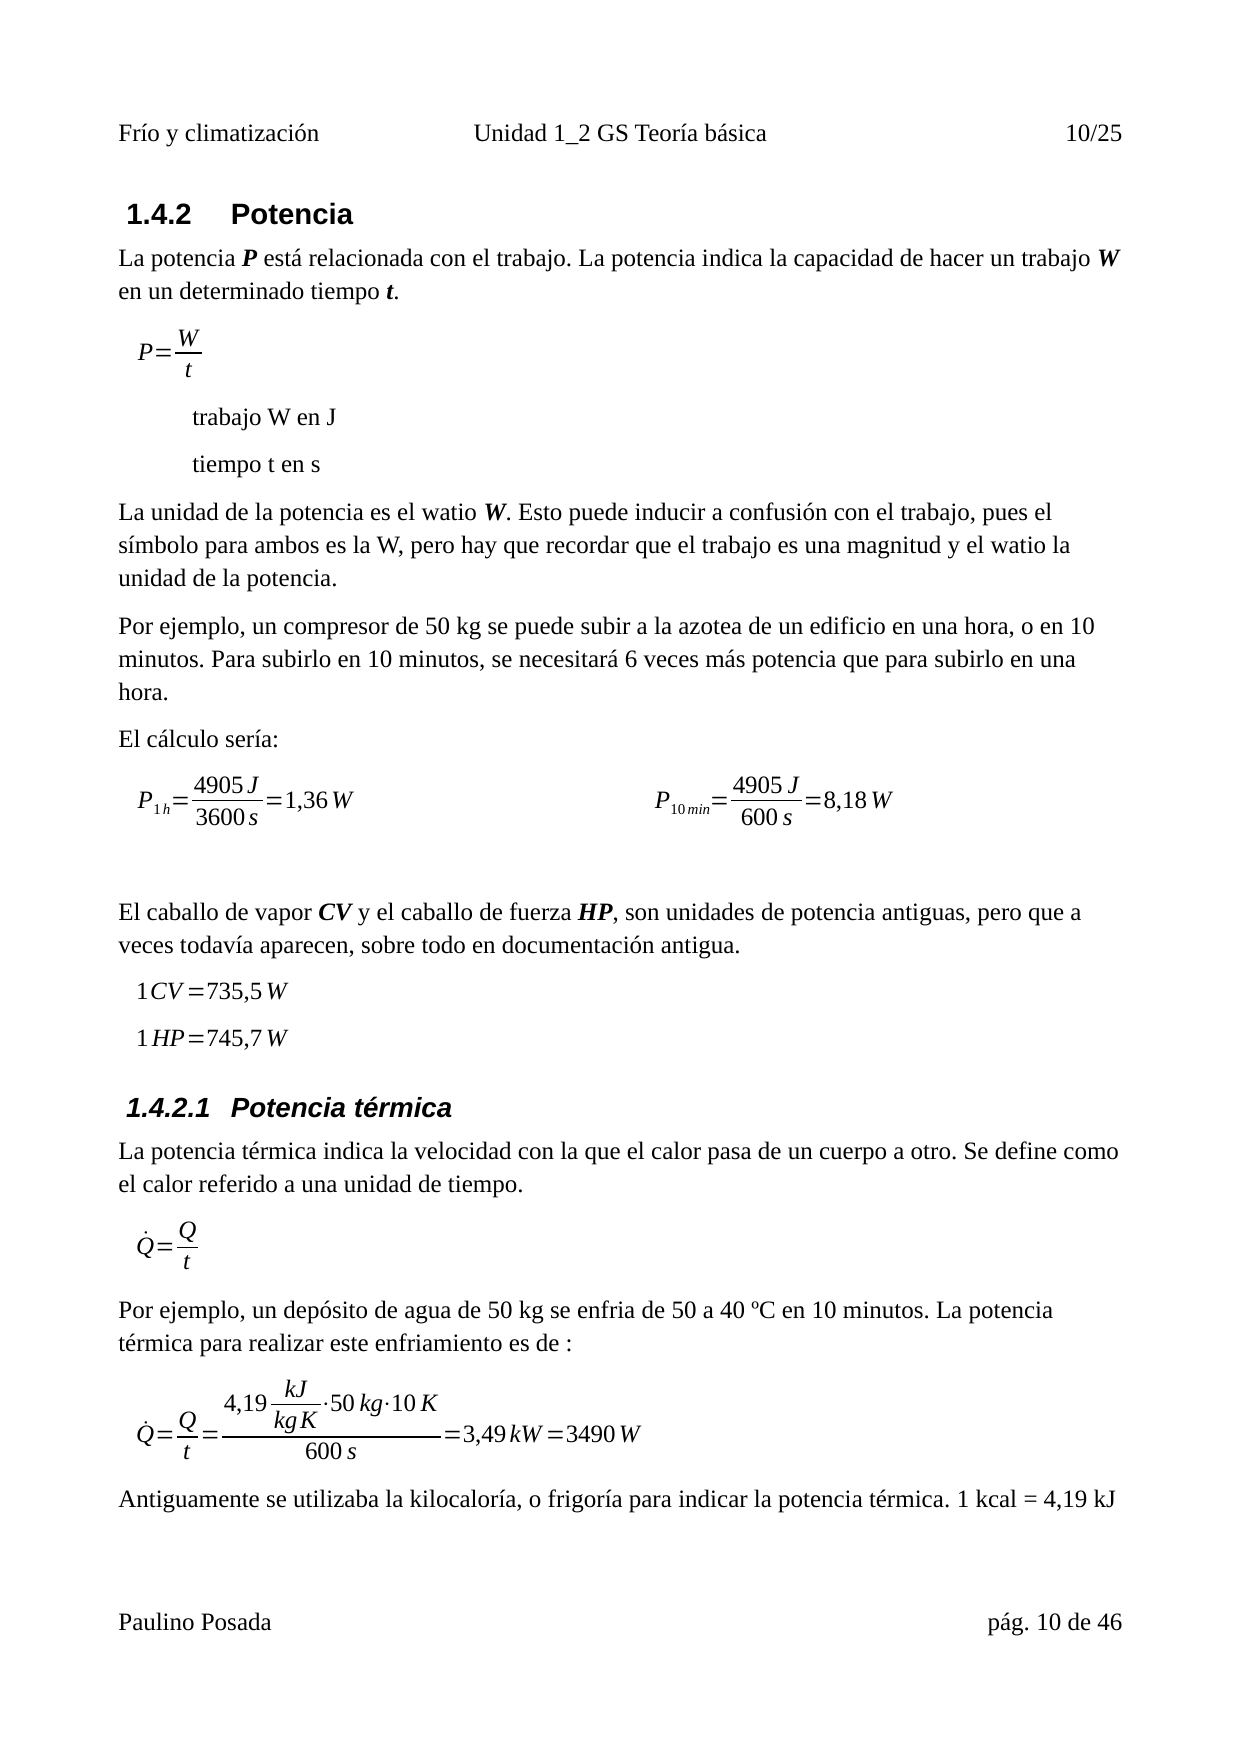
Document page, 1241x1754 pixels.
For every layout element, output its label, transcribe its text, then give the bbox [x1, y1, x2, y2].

text El cálculo sería: [118, 724, 1122, 753]
text trabajo W en J [118, 402, 1122, 431]
text La unidad de la potencia es el watio W. Esto puede inducir a confusión con el trabajo, pues el símbolo para ambos es la W, pero hay que recordar que el trabajo es una magnitud y el watio la unidad de la potencia. [118, 497, 1122, 592]
subtitle Potencia térmica [118, 1092, 1122, 1124]
text La potencia P está relacionada con el trabajo. La potencia indica la capacidad de hacer un trabajo W en un determinado tiempo t. [118, 243, 1122, 305]
text Por ejemplo, un compresor de 50 kg se puede subir a la azotea de un edificio en una hora, o en 10 minutos. Para subirlo en 10 minutos, se necesitará 6 veces más potencia que para subirlo en una hora. [118, 611, 1122, 706]
text tiempo t en s [118, 449, 1122, 478]
text Antiguamente se utilizaba la kilocaloría, o frigoría para indicar la potencia térmica. 1 kcal = 4,19 kJ [118, 1484, 1122, 1513]
text Por ejemplo, un depósito de agua de 50 kg se enfria de 50 a 40 ºC en 10 minutos. La potencia térmica para realizar este enfriamiento es de : [118, 1295, 1122, 1357]
text El caballo de vapor CV y el caballo de fuerza HP, son unidades de potencia antiguas, pero que a veces todavía aparecen, sobre todo en documentación antigua. [118, 897, 1122, 959]
subtitle Potencia [118, 197, 1122, 231]
text La potencia térmica indica la velocidad con la que el calor pasa de un cuerpo a otro. Se define como el calor referido a una unidad de tiempo. [118, 1136, 1122, 1198]
